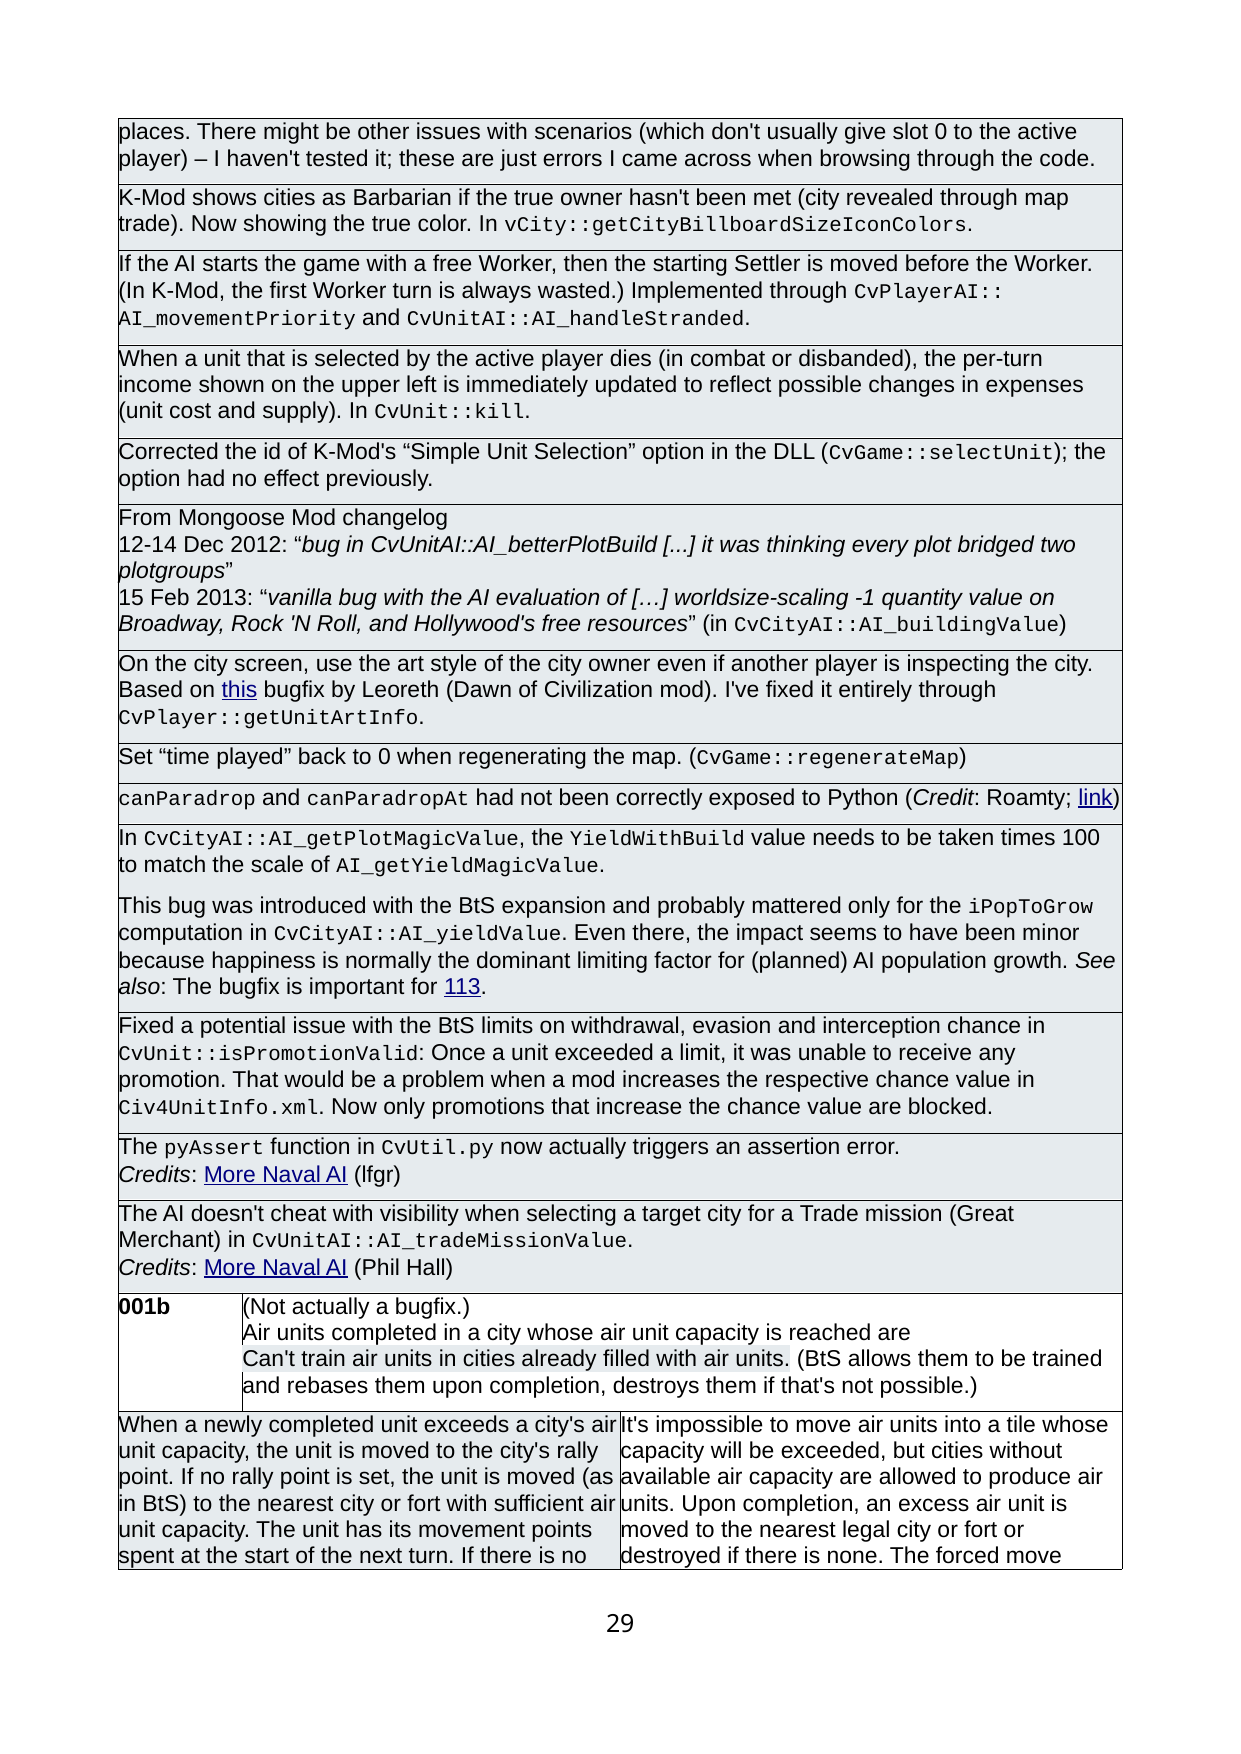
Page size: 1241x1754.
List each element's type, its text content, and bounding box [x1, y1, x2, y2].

table_cell 001b [119, 1294, 242, 1411]
table_cell The AI doesn't cheat with visibility when selecting a target city for a Trade mission (Great Merchant) in CvUnitAI::AI_tradeMissionValue. Credits: More Naval AI (Phil Hall) [119, 1201, 1122, 1292]
table_cell In CvCityAI::AI_getPlotMagicValue, the YieldWithBuild value needs to be taken times 100 to match the scale of AI_getYieldMagicValue. This bug was introduced with the BtS expansion and probably mattered only for the iPopToGrow computation in CvCityAI::AI_yieldValue. Even there, the impact seems to have been minor because happiness is normally the dominant limiting factor for (planned) AI population growth. See also: The bugfix is important for 113. [119, 825, 1122, 1012]
table_cell From Mongoose Mod changelog 12-14 Dec 2012: “bug in CvUnitAI::AI_betterPlotBuild [...] it was thinking every plot bridged two plotgroups” 15 Feb 2013: “vanilla bug with the AI evaluation of […] worldsize-scaling -1 quantity value on Broadway, Rock 'N Roll, and Hollywood's free resources” (in CvCityAI::AI_buildingValue) [119, 505, 1122, 650]
table_cell (Not actually a bugfix.) Air units completed in a city whose air unit capacity is reached are Can't train air units in cities already filled with air units. (BtS allows them to be trained and rebases them upon completion, destroys them if that's not possible.) [243, 1294, 1122, 1411]
table_cell places. There might be other issues with scenarios (which don't usually give slot 0 to the active player) – I haven't tested it; these are just errors I came across when browsing through the code. [119, 119, 1122, 183]
table_cell canParadrop and canParadropAt had not been correctly exposed to Python (Credit: Roamty; link) [119, 784, 1122, 823]
table_cell Fixed a potential issue with the BtS limits on withdrawal, evasion and interception chance in CvUnit::isPromotionValid: Once a unit exceeded a limit, it was unable to receive any promotion. That would be a problem when a mod increases the respective chance value in Civ4UnitInfo.xml. Now only promotions that increase the chance value are blocked. [119, 1013, 1122, 1133]
table_cell Set “time played” back to 0 when regenerating the map. (CvGame::regenerateMap) [119, 744, 1122, 783]
table_cell When a newly completed unit exceeds a city's air unit capacity, the unit is moved to the city's rally point. If no rally point is set, the unit is moved (as in BtS) to the nearest city or fort with sufficient air unit capacity. The unit has its movement points spent at the start of the next turn. If there is no [119, 1412, 620, 1569]
table_cell The pyAssert function in CvUtil.py now actually triggers an assertion error. Credits: More Naval AI (lfgr) [119, 1134, 1122, 1199]
table_cell K-Mod shows cities as Barbarian if the true owner hasn't been met (city revealed through map trade). Now showing the true color. In vCity::getCityBillboardSizeIconColors. [119, 185, 1122, 250]
table_cell Corrected the id of K-Mod's “Simple Unit Selection” option in the DLL (CvGame::selectUnit); the option had no effect previously. [119, 439, 1122, 504]
table_cell If the AI starts the game with a free Worker, then the starting Settler is moved before the Worker. (In K-Mod, the first Worker turn is always wasted.) Implemented through CvPlayerAI:: AI_movementPriority and CvUnitAI::AI_handleStranded. [119, 251, 1122, 344]
table_cell On the city screen, use the art style of the city owner even if another player is inspecting the city. Based on this bugfix by Leoreth (Dawn of Civilization mod). I've fixed it entirely through CvPlayer::getUnitArtInfo. [119, 651, 1122, 743]
table_cell It's impossible to move air units into a tile whose capacity will be exceeded, but cities without available air capacity are allowed to produce air units. Upon completion, an excess air unit is moved to the nearest legal city or fort or destroyed if there is none. The forced move [621, 1412, 1122, 1569]
table_cell When a unit that is selected by the active player dies (in combat or disbanded), the per-turn income shown on the upper left is immediately updated to reflect possible changes in expenses (unit cost and supply). In CvUnit::kill. [119, 346, 1122, 437]
